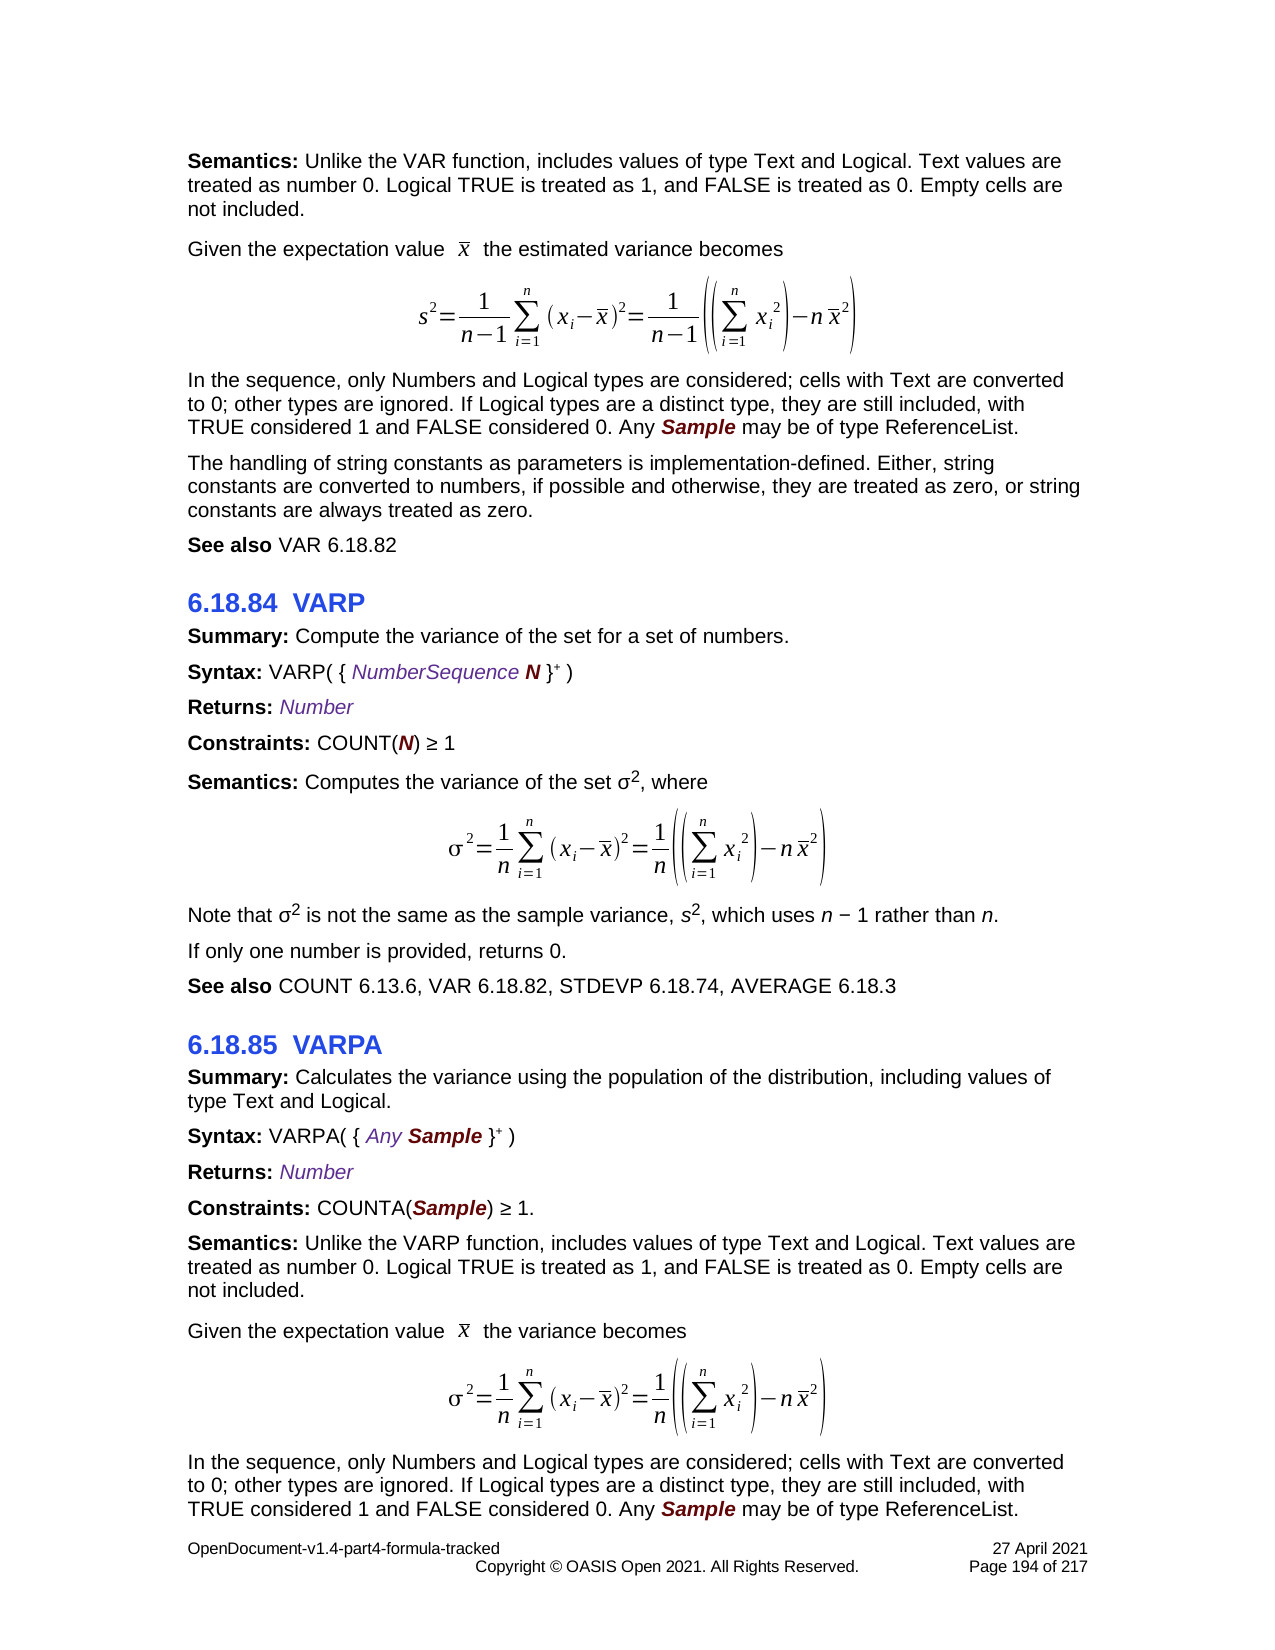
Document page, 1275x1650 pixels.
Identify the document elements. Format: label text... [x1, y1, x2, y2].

text Summary: Compute the variance of the set for a set of numbers. [187, 624, 1088, 648]
text Syntax: VARPA( { Any Sample }+ ) [187, 1125, 1088, 1148]
text Note that σ2 is not the same as the sample variance, s2, which uses n − 1 rather than n. [187, 900, 1088, 927]
text In the sequence, only Numbers and Logical types are considered; cells with Text are converted to 0; other types are ignored. If Logical types are a distinct type, they are still included, with TRUE considered 1 and FALSE considered 0. Any Sample may be of type ReferenceList. [187, 368, 1088, 439]
text Given the expectation value the estimated variance becomes [187, 233, 1088, 263]
text See also VAR 6.18.82 [187, 534, 1088, 557]
text Semantics: Computes the variance of the set σ2, where [187, 767, 1088, 794]
text The handling of string constants as parameters is implementation-defined. Either, string constants are converted to numbers, if possible and otherwise, they are treated as zero, or string constants are always treated as zero. [187, 451, 1088, 522]
text Returns: Number [187, 1160, 1088, 1184]
text Constraints: COUNTA(Sample) ≥ 1. [187, 1196, 1088, 1219]
text See also COUNT 6.13.6, VAR 6.18.82, STDEVP 6.18.74, AVERAGE 6.18.3 [187, 975, 1088, 998]
text If only one number is provided, returns 0. [187, 939, 1088, 963]
text Given the expectation value the variance becomes [187, 1314, 1088, 1344]
subtitle VARP [187, 588, 1088, 618]
text Syntax: VARP( { NumberSequence N }+ ) [187, 660, 1088, 684]
text Semantics: Unlike the VARP function, includes values of type Text and Logical. Text values are treated as number 0. Logical TRUE is treated as 1, and FALSE is treated as 0. Empty cells are not included. [187, 1232, 1088, 1302]
text Constraints: COUNT(N) ≥ 1 [187, 731, 1088, 755]
text In the sequence, only Numbers and Logical types are considered; cells with Text are converted to 0; other types are ignored. If Logical types are a distinct type, they are still included, with TRUE considered 1 and FALSE considered 0. Any Sample may be of type ReferenceList. [187, 1450, 1088, 1521]
text Semantics: Unlike the VAR function, includes values of type Text and Logical. Text values are treated as number 0. Logical TRUE is treated as 1, and FALSE is treated as 0. Empty cells are not included. [187, 150, 1088, 221]
text Summary: Calculates the variance using the population of the distribution, including values of type Text and Logical. [187, 1066, 1088, 1113]
text Returns: Number [187, 696, 1088, 719]
subtitle VARPA [187, 1029, 1088, 1059]
